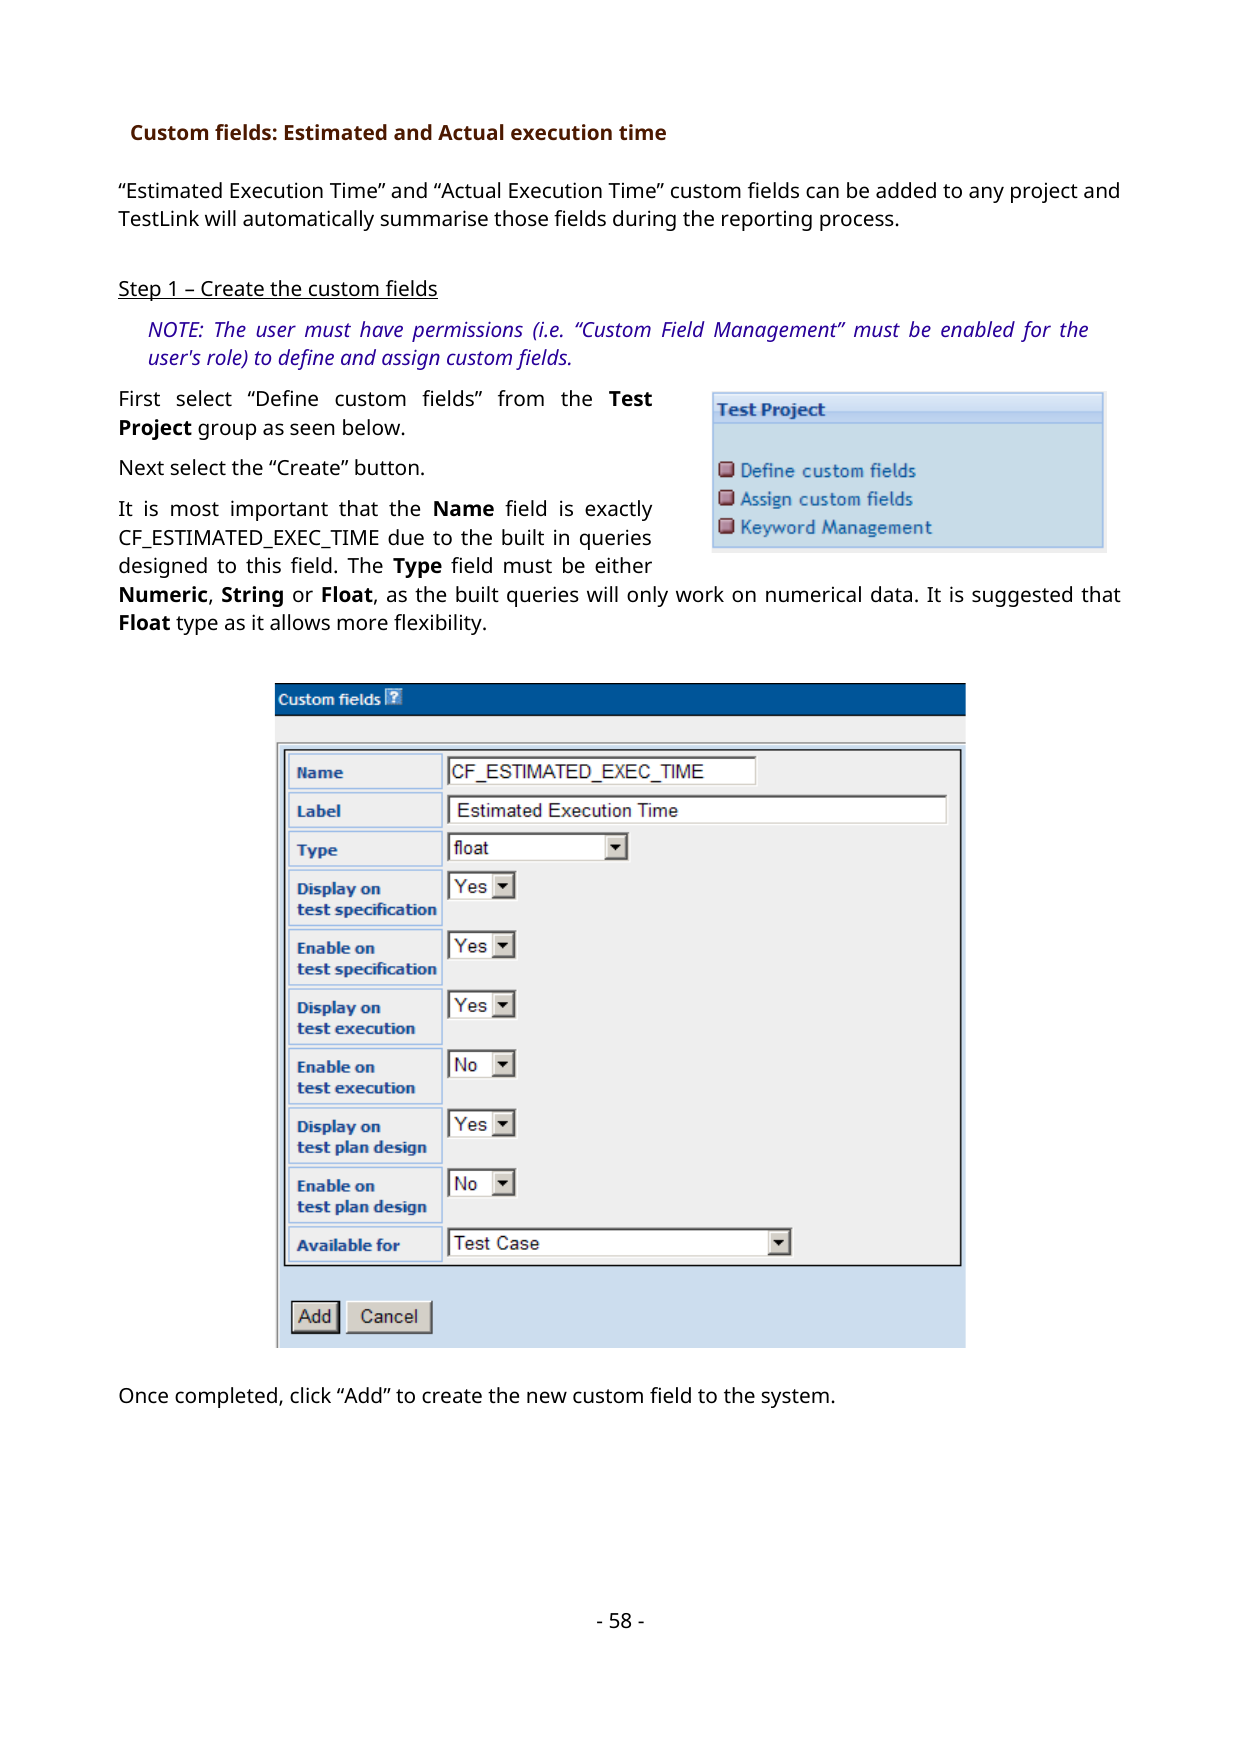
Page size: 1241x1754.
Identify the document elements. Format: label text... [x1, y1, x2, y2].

text First select “Define custom fields” from the Test Project group as seen below. [118, 384, 1122, 441]
picture [274, 683, 966, 1348]
picture [711, 391, 1107, 553]
text Once completed, click “Add” to create the new custom field to the system. [118, 1382, 1122, 1410]
text Next select the “Create” button. [118, 453, 711, 482]
subtitle Custom fields: Estimated and Actual execution time [130, 118, 1111, 147]
text “Estimated Execution Time” and “Actual Execution Time” custom fields can be added to any project and TestLink will automatically summarise those fields during the reporting process. [118, 176, 1122, 233]
text Step 1 – Create the custom fields [118, 274, 1122, 302]
text NOTE: The user must have permissions (i.e. “Custom Field Management” must be enabled for the user's role) to define and assign custom fields. [148, 315, 1093, 372]
text It is most important that the Name field is exactly CF_ESTIMATED_EXEC_TIME due to the built in queries designed to this field. The Type field must be either Numeric, String or Float, as the built queries will only work on numerical data. It is suggested that Float type as it allows more flexibility. [118, 494, 1122, 637]
